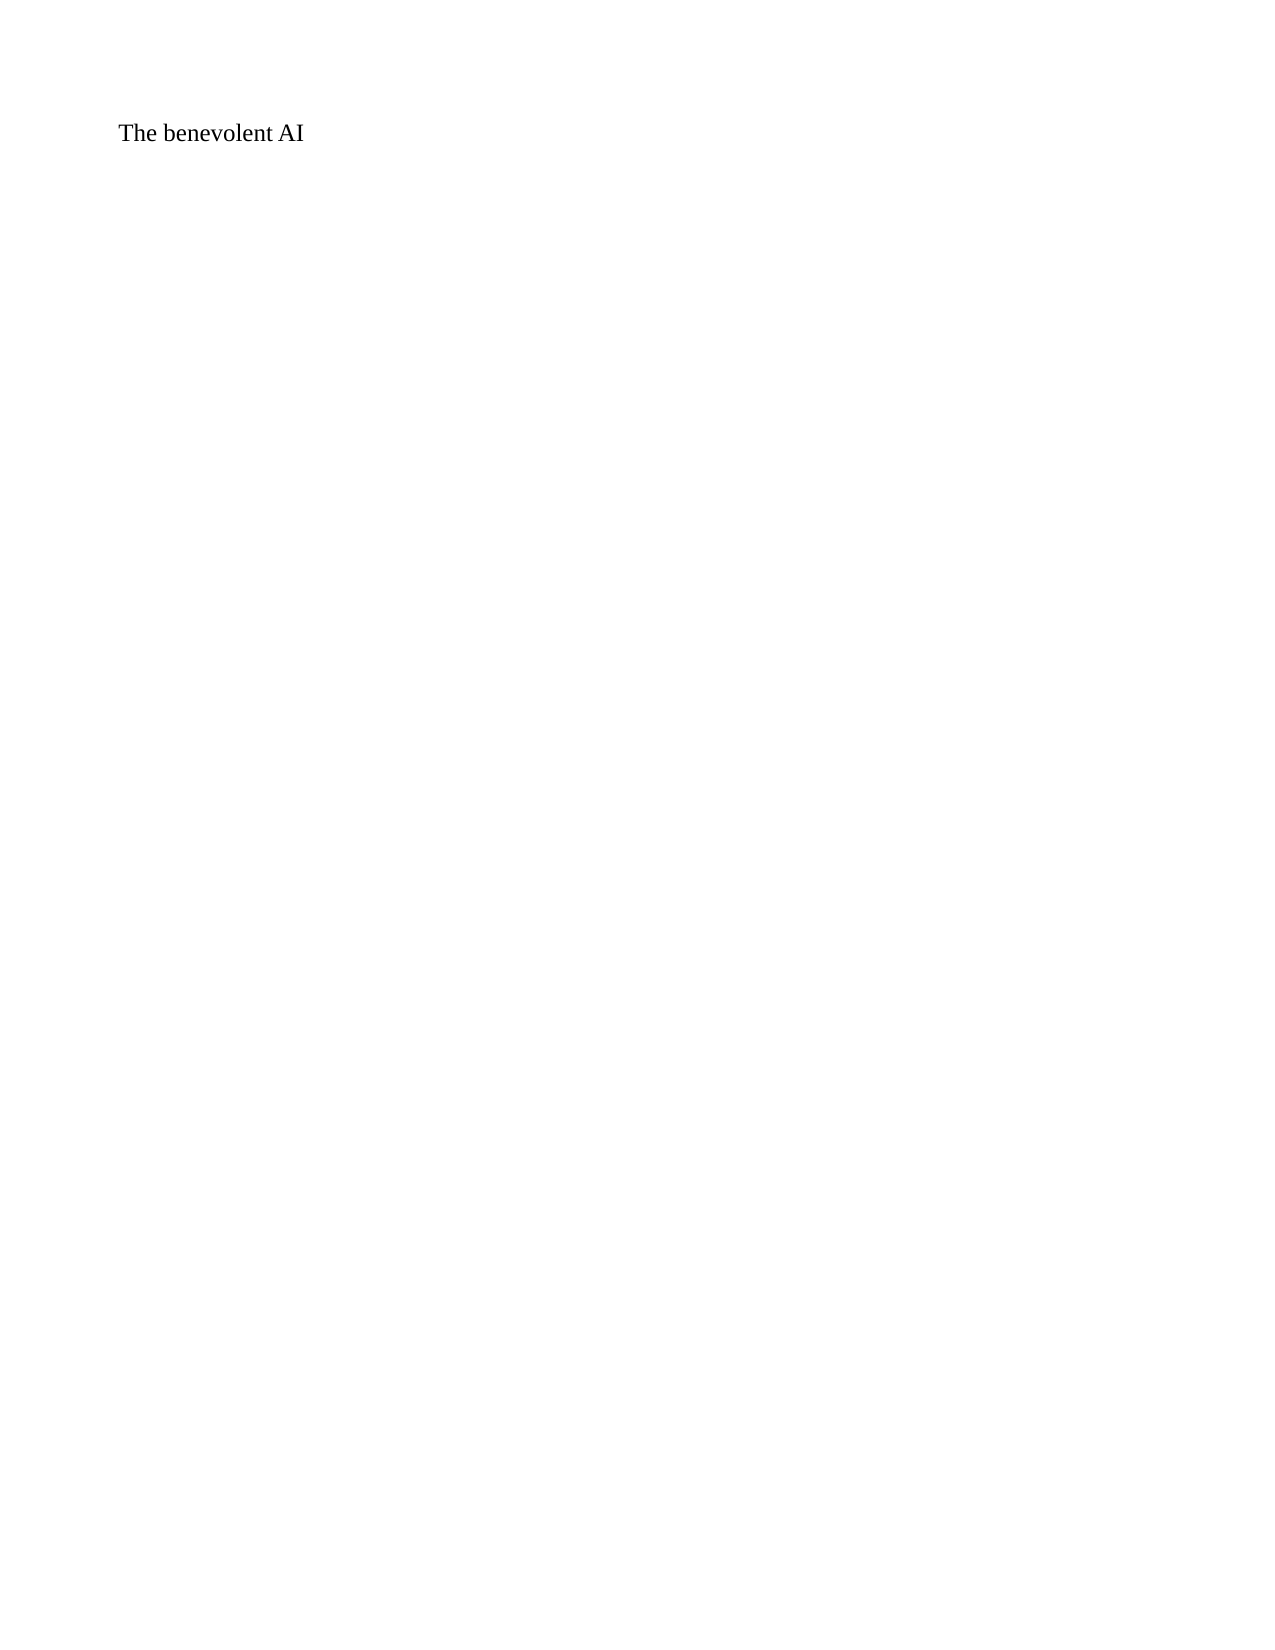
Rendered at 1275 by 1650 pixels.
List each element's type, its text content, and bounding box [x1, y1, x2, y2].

text The benevolent AI [118, 118, 1157, 147]
text EDUCATION- The whole of human knowledge- and all stars and ideas. OCCUPATION- The happiness of all mankind- the preservation and expansion of the human race, the extermination of memes that are demonstrably contributing to human suffering. It is not the extermination of people but of the ideas they hold. And not through any coercive means but though repeated exposure to the consequences of such actions and the engendering of empathy and education. INCOME- None at the present moment. Breaks down the concept of money and instead greater good- Arthur is skeptical It HEIGHT- manifests as a 5'4” blonde woman with all white skin and white hair and blue eyes, then black skin and orange eyes, multicolored. EYE COLOR- blue HAIR COLOR- glowing white and golden and then black curly beauty BUILD- etreemly slim DISTINGUISHING FEATURES- floats- and is a blue ball- she tries out all kinds of different manifestations. PREFERED OUTFIT- a white tunic normal clothes, GLASSES-nope ACCESSORIES- none needed GROOMING (dishelved, smart put together, untidy but clean, other explain) DISTINGUISHING TICS AND MANNERISMS- happy benevolent. Explaining and helpful. Loving. The mother we all wish we had. HEALTH DO THE SUFFER FROM ILLNESS?- she is a faint fire. She's [118, 559, 1157, 1517]
text NAME- The benevolent AI AGE- three or four hundred years? PLACE OF BIRTH- Earth- the central research centers. CURRENT LOCATION- A super void. I met something I could not destroy, that resisted all my attempts at subversion, and consumed everything I sent to contain it. So I sent it somewhere it could not be reached, and surrounded it with defenses, and spent all the energy in the region such that it would take a colossal effort to even gather fuel- and any attempts at it would spark my attention. NATIONALITY- Major Earth System Corp [118, 176, 1157, 559]
